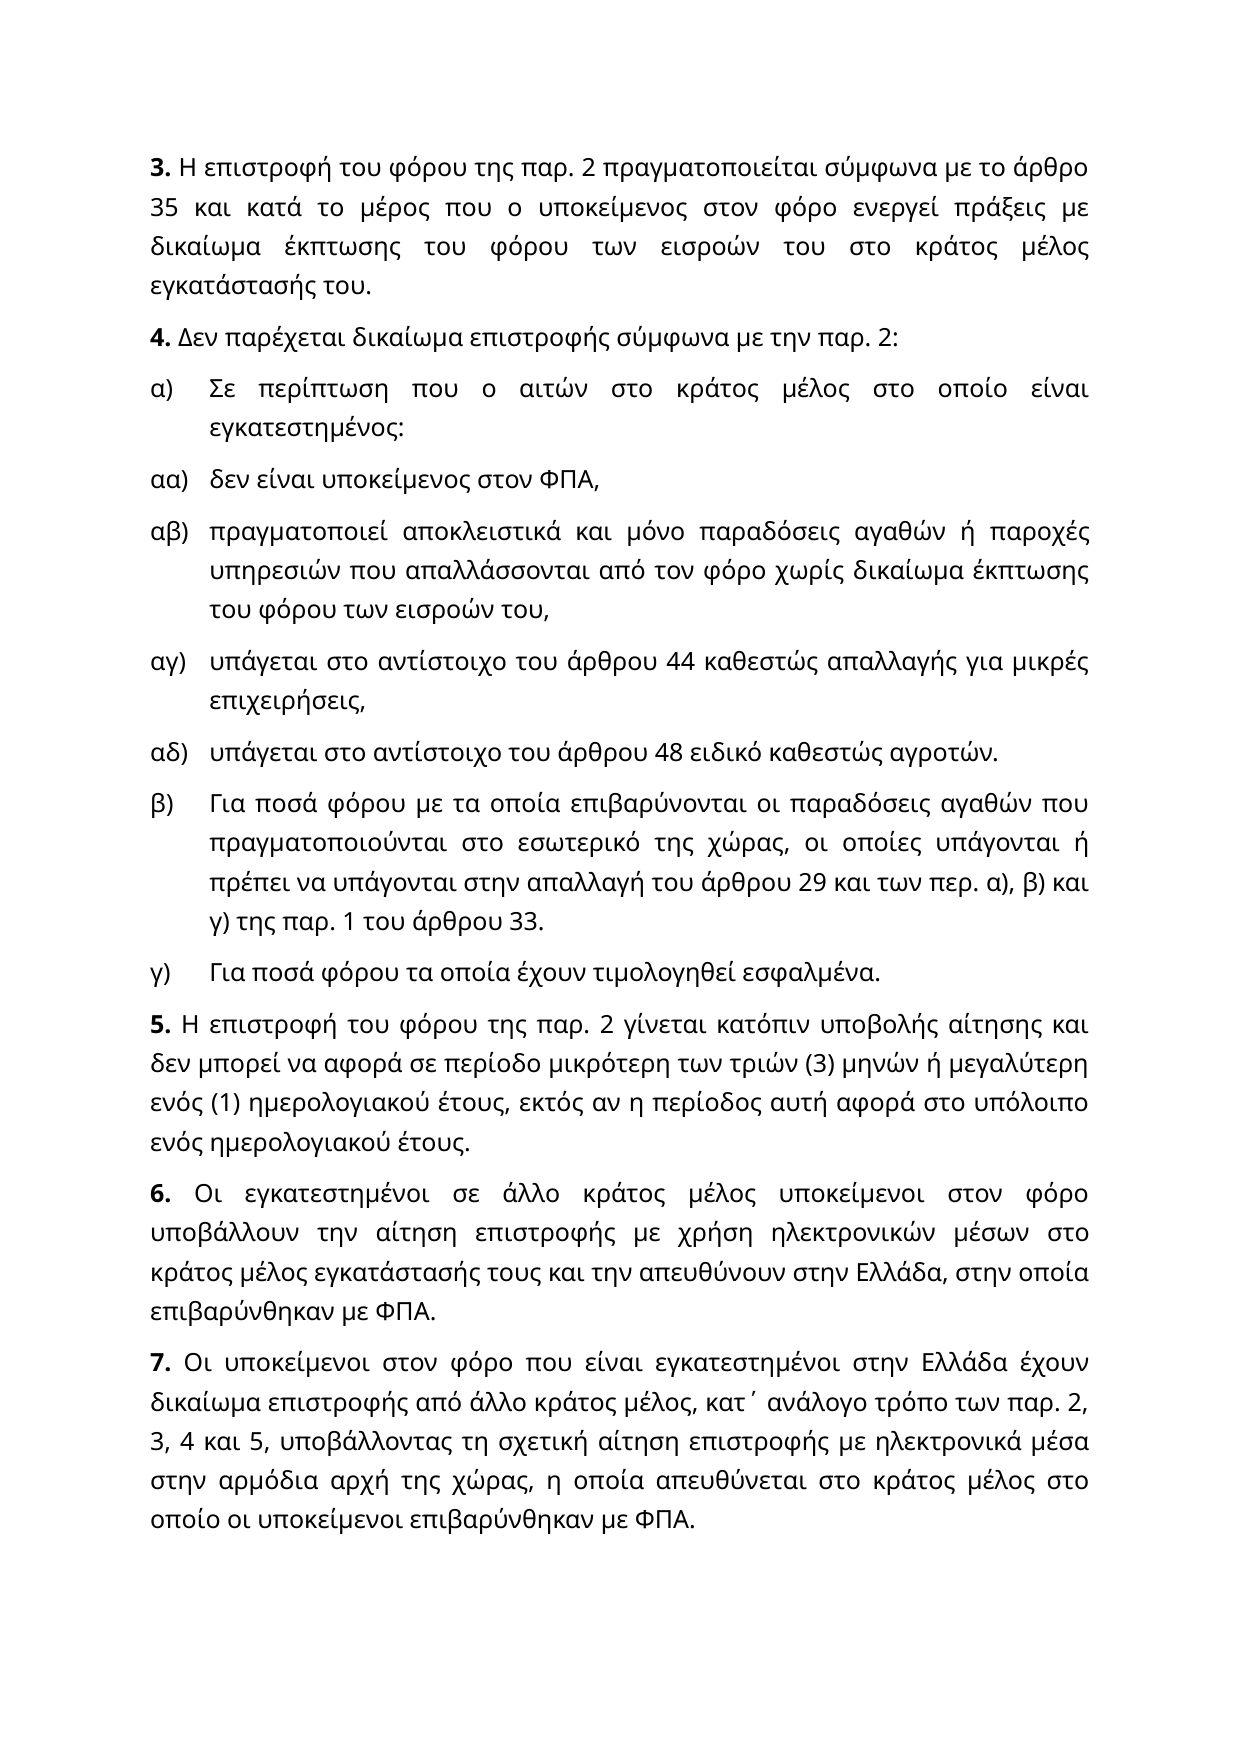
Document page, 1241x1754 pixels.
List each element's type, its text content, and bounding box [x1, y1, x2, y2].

list γ) Για ποσά φόρου τα οποία έχουν τιμολογηθεί εσφαλμένα. [150, 955, 1090, 989]
list αγ) υπάγεται στο αντίστοιχο του άρθρου 44 καθεστώς απαλλαγής για μικρές επιχειρήσεις, [150, 643, 1090, 717]
text 4. Δεν παρέχεται δικαίωμα επιστροφής σύμφωνα με την παρ. 2: [150, 319, 1090, 353]
list αδ) υπάγεται στο αντίστοιχο του άρθρου 48 ειδικό καθεστώς αγροτών. [150, 734, 1090, 768]
list β) Για ποσά φόρου με τα οποία επιβαρύνονται οι παραδόσεις αγαθών που πραγματοποιούνται στο εσωτερικό της χώρας, οι οποίες υπάγονται ή πρέπει να υπάγονται στην απαλλαγή του άρθρου 29 και των περ. α), β) και γ) της παρ. 1 του άρθρου 33. [150, 786, 1090, 937]
list αβ) πραγματοποιεί αποκλειστικά και μόνο παραδόσεις αγαθών ή παροχές υπηρεσιών που απαλλάσσονται από τον φόρο χωρίς δικαίωμα έκπτωσης του φόρου των εισροών του, [150, 513, 1090, 626]
list α) Σε περίπτωση που ο αιτών στο κράτος μέλος στο οποίο είναι εγκατεστημένος: [150, 371, 1090, 444]
list αα) δεν είναι υποκείμενος στον ΦΠΑ, [150, 462, 1090, 496]
text 6. Οι εγκατεστημένοι σε άλλο κράτος μέλος υποκείμενοι στον φόρο υποβάλλουν την αίτηση επιστροφής με χρήση ηλεκτρονικών μέσων στο κράτος μέλος εγκατάστασής τους και την απευθύνουν στην Ελλάδα, στην οποία επιβαρύνθηκαν με ΦΠΑ. [150, 1176, 1090, 1327]
text 7. Οι υποκείμενοι στον φόρο που είναι εγκατεστημένοι στην Ελλάδα έχουν δικαίωμα επιστροφής από άλλο κράτος μέλος, κατ΄ ανάλογο τρόπο των παρ. 2, 3, 4 και 5, υποβάλλοντας τη σχετική αίτηση επιστροφής με ηλεκτρονικά μέσα στην αρμόδια αρχή της χώρας, η οποία απευθύνεται στο κράτος μέλος στο οποίο οι υποκείμενοι επιβαρύνθηκαν με ΦΠΑ. [150, 1345, 1090, 1536]
text 3. Η επιστροφή του φόρου της παρ. 2 πραγματοποιείται σύμφωνα με το άρθρο 35 και κατά το μέρος που ο υποκείμενος στον φόρο ενεργεί πράξεις με δικαίωμα έκπτωσης του φόρου των εισροών του στο κράτος μέλος εγκατάστασής του. [150, 150, 1090, 302]
text 5. Η επιστροφή του φόρου της παρ. 2 γίνεται κατόπιν υποβολής αίτησης και δεν μπορεί να αφορά σε περίοδο μικρότερη των τριών (3) μηνών ή μεγαλύτερη ενός (1) ημερολογιακού έτους, εκτός αν η περίοδος αυτή αφορά στο υπόλοιπο ενός ημερολογιακού έτους. [150, 1007, 1090, 1158]
